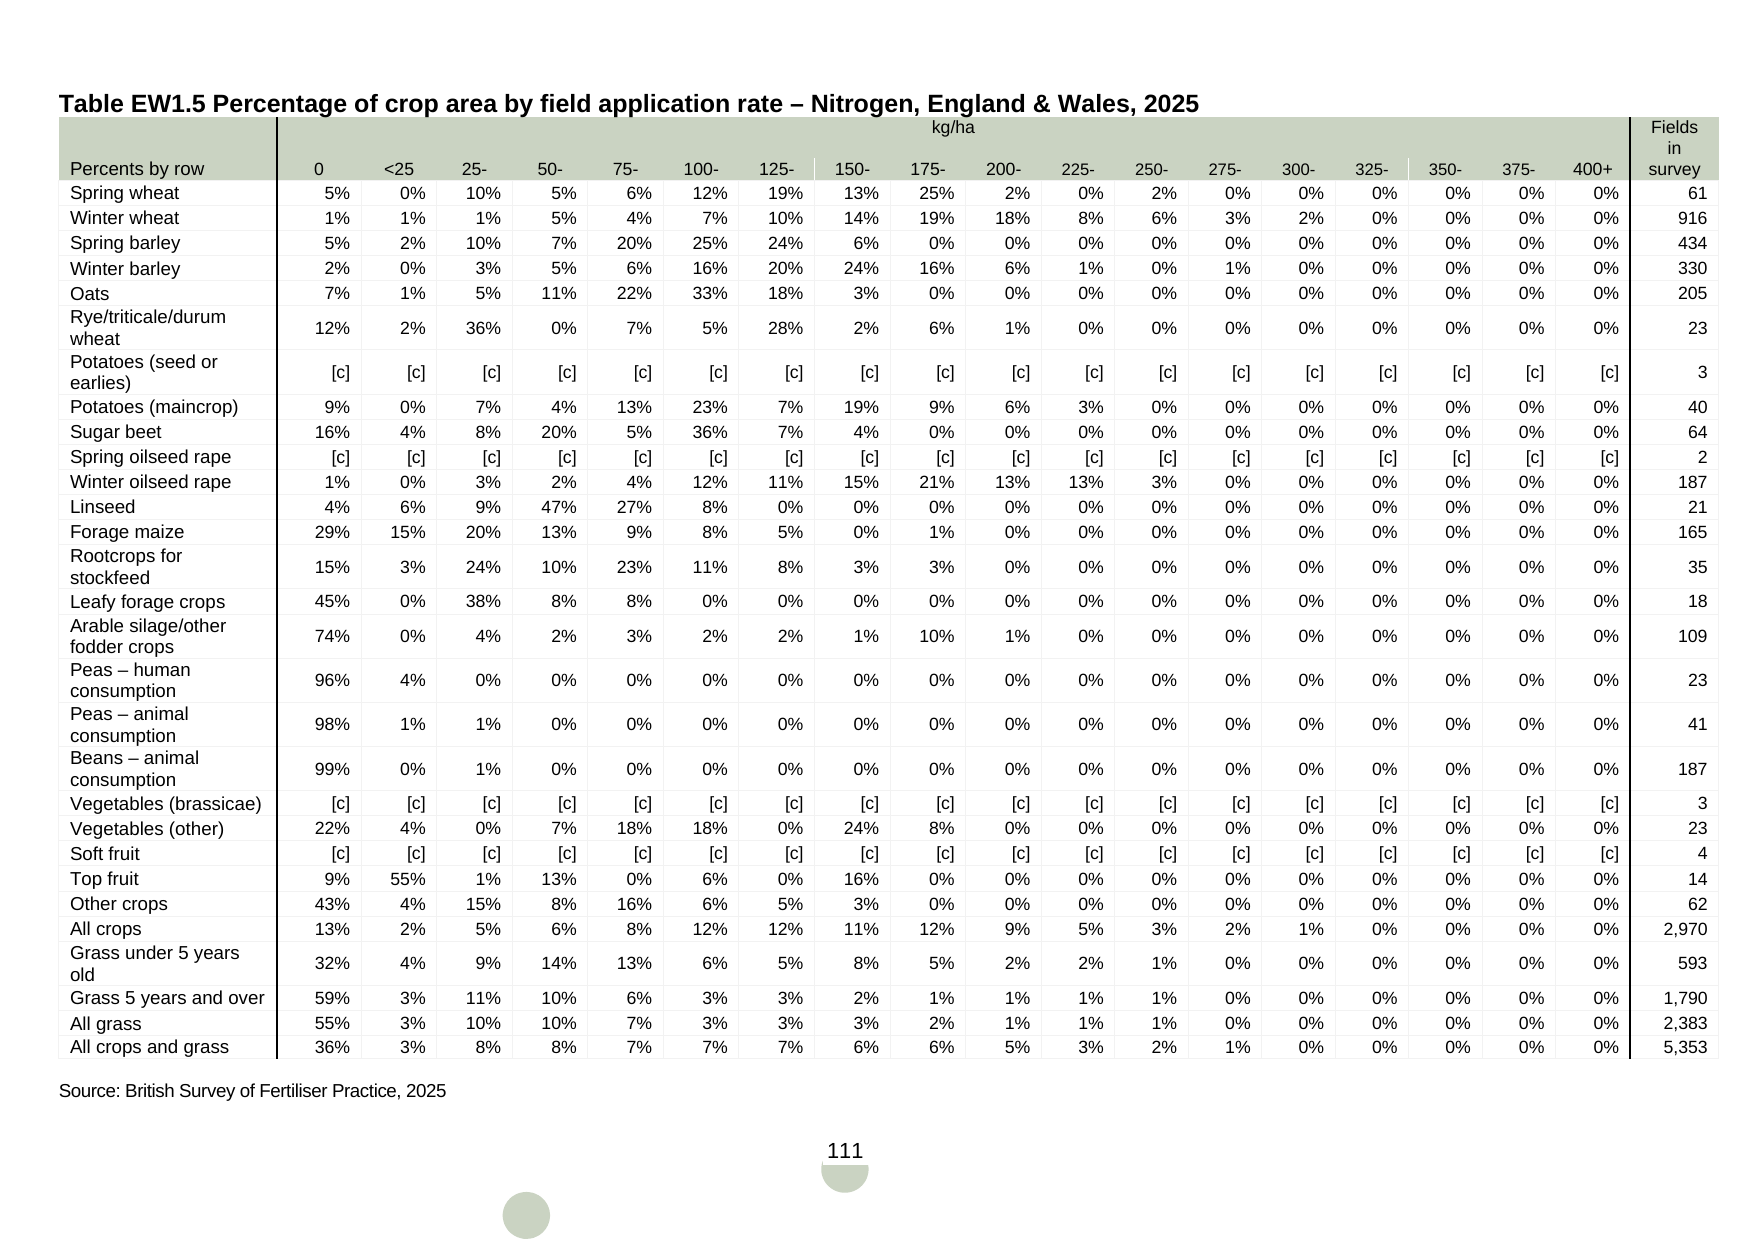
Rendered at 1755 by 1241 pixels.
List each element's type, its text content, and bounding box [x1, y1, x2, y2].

table_cell 0% [1336, 747, 1408, 790]
table_cell 3% [437, 256, 512, 280]
table_cell [1719, 658, 1732, 702]
table_cell 1% [1115, 986, 1188, 1010]
table_cell 0% [1262, 659, 1335, 702]
table_cell 7% [664, 206, 738, 230]
table_cell 0% [1556, 747, 1629, 790]
table_cell 350- [1409, 158, 1482, 180]
table_cell 3% [437, 470, 512, 494]
table_cell [1719, 255, 1732, 280]
table_cell [c] [588, 791, 663, 815]
table_cell 0% [1483, 816, 1555, 840]
table_cell 0% [815, 520, 890, 544]
table_cell 6% [664, 892, 738, 916]
table_cell 0% [1336, 281, 1408, 305]
table_cell Winter oilseed rape [59, 470, 276, 494]
table_cell 7% [513, 816, 587, 840]
table_cell 13% [588, 942, 663, 985]
table_cell 2% [1189, 917, 1261, 941]
table_cell 0% [1556, 231, 1629, 255]
table_cell 6% [664, 942, 738, 985]
table_cell 2% [891, 1011, 965, 1035]
table_cell 18% [664, 816, 738, 840]
table_cell 6% [815, 231, 890, 255]
table_cell [c] [966, 791, 1041, 815]
table_cell 0% [1483, 942, 1555, 985]
table_cell 20% [437, 520, 512, 544]
table_cell 15% [362, 520, 436, 544]
table_cell [c] [513, 350, 587, 393]
table_cell 0% [891, 495, 965, 519]
table_cell 0% [1115, 747, 1188, 790]
table_cell 2% [1115, 181, 1188, 205]
table_cell 7% [739, 420, 814, 444]
table_cell 0% [1556, 615, 1629, 658]
table_cell 0% [1336, 1011, 1408, 1035]
table_cell 0% [1556, 816, 1629, 840]
table_cell 2% [966, 942, 1041, 985]
table_cell 0% [1115, 256, 1188, 280]
table_cell [c] [1115, 841, 1188, 865]
table_cell 0% [362, 181, 436, 205]
table_cell 3% [1115, 917, 1188, 941]
table_cell 20% [513, 420, 587, 444]
table_cell 4% [588, 206, 663, 230]
table_cell [c] [278, 445, 361, 469]
table_cell 6% [588, 986, 663, 1010]
table_cell 8% [513, 892, 587, 916]
table_cell 0% [1115, 615, 1188, 658]
table_cell 0% [739, 589, 814, 613]
table_cell 0% [891, 703, 965, 746]
table_cell 0% [1556, 495, 1629, 519]
table_cell 2,383 [1631, 1011, 1718, 1035]
table_cell [c] [966, 350, 1041, 393]
table_cell 2% [966, 181, 1041, 205]
table_cell 12% [664, 181, 738, 205]
table_cell 1% [437, 866, 512, 891]
table_cell 0% [1262, 520, 1335, 544]
table_cell [c] [1483, 841, 1555, 865]
table_cell 4% [362, 892, 436, 916]
table_cell [1732, 588, 1736, 613]
table_cell 3% [891, 545, 965, 588]
table_cell [1719, 941, 1732, 985]
table_cell 5% [437, 281, 512, 305]
table_cell [c] [815, 841, 890, 865]
table_cell 0% [1336, 1036, 1408, 1058]
table_cell 0% [1262, 986, 1335, 1010]
table_cell 0% [1409, 1036, 1482, 1058]
table_cell 0% [891, 589, 965, 613]
table_cell 0% [1409, 866, 1482, 891]
table_cell 6% [588, 256, 663, 280]
table_cell 0% [1189, 181, 1261, 205]
table_cell [c] [1189, 841, 1261, 865]
table_cell 59% [278, 986, 361, 1010]
table_cell 0% [1336, 816, 1408, 840]
table_cell 0% [1483, 1036, 1555, 1058]
table_cell 2% [815, 986, 890, 1010]
table_cell 0% [1483, 281, 1555, 305]
table_cell 23 [1631, 659, 1718, 702]
table_cell 0% [1115, 420, 1188, 444]
table_cell [c] [1115, 350, 1188, 393]
table_cell 0% [966, 231, 1041, 255]
table_cell 10% [513, 986, 587, 1010]
table_cell Linseed [59, 495, 276, 519]
table_cell 0% [1483, 206, 1555, 230]
table_cell 0% [1189, 615, 1261, 658]
table_cell 0% [1189, 703, 1261, 746]
table_cell 0% [891, 281, 965, 305]
table_cell 0% [966, 545, 1041, 588]
table_cell 0% [362, 615, 436, 658]
table_cell 3% [664, 986, 738, 1010]
table_cell 0% [815, 703, 890, 746]
table_cell Beans – animal consumption [59, 747, 276, 790]
table_cell 0% [815, 747, 890, 790]
table_cell [1732, 419, 1736, 444]
table_cell [c] [1409, 791, 1482, 815]
table_cell [c] [588, 350, 663, 393]
table_cell 0% [1189, 306, 1261, 349]
table_cell [1719, 419, 1732, 444]
table_cell 0% [1483, 520, 1555, 544]
table_cell 0% [891, 747, 965, 790]
table_cell 16% [664, 256, 738, 280]
table_cell [1732, 865, 1736, 891]
table_cell 14% [513, 942, 587, 985]
table_cell 0% [1262, 495, 1335, 519]
table_cell [1732, 394, 1736, 419]
table_cell [c] [815, 350, 890, 393]
table_cell [1732, 469, 1736, 494]
table_cell 0% [1115, 703, 1188, 746]
table_cell 0% [1409, 589, 1482, 613]
table_cell 4% [362, 659, 436, 702]
table_cell 0% [1042, 281, 1114, 305]
table_cell 36% [437, 306, 512, 349]
table_cell 0% [1409, 659, 1482, 702]
table_cell Top fruit [59, 866, 276, 891]
table_cell 3% [362, 1036, 436, 1058]
table_cell [c] [1556, 445, 1629, 469]
table_cell 0% [1483, 615, 1555, 658]
table_cell [c] [664, 445, 738, 469]
table_cell 916 [1631, 206, 1718, 230]
table_cell [1719, 790, 1732, 815]
table_cell 0% [966, 703, 1041, 746]
table_cell [1729, 138, 1736, 158]
table_cell [1719, 138, 1729, 158]
table_cell 0% [1556, 256, 1629, 280]
table_cell 6% [891, 306, 965, 349]
table_cell [c] [966, 841, 1041, 865]
table_cell 12% [891, 917, 965, 941]
table_cell [1732, 985, 1736, 1010]
table_cell [1719, 180, 1732, 205]
table_cell 74% [278, 615, 361, 658]
table_cell 12% [278, 306, 361, 349]
table_cell 0% [1115, 231, 1188, 255]
table_cell 0% [1556, 395, 1629, 419]
table_cell [c] [437, 791, 512, 815]
table_cell 2% [513, 615, 587, 658]
table_cell 0% [1409, 615, 1482, 658]
table_cell [1719, 230, 1732, 255]
table_cell [c] [1262, 445, 1335, 469]
table_cell 1% [1042, 256, 1114, 280]
table_cell [c] [437, 350, 512, 393]
table_cell [1719, 519, 1732, 544]
table_cell 23 [1631, 816, 1718, 840]
table_cell 7% [588, 306, 663, 349]
table_cell [c] [1483, 445, 1555, 469]
table_cell 0% [362, 256, 436, 280]
table_cell 0% [1483, 703, 1555, 746]
table_cell 0% [1115, 306, 1188, 349]
table_cell [1732, 305, 1736, 349]
table_cell 4% [362, 942, 436, 985]
table_cell 13% [278, 917, 361, 941]
table_cell 2% [362, 306, 436, 349]
table_cell 0% [966, 520, 1041, 544]
table_cell 0% [966, 659, 1041, 702]
table_cell 15% [815, 470, 890, 494]
table_cell 0% [1556, 545, 1629, 588]
table_cell [c] [437, 841, 512, 865]
table_cell 0% [1262, 892, 1335, 916]
table_cell [278, 138, 1629, 158]
table_cell 7% [513, 231, 587, 255]
table_cell 400+ [1555, 158, 1629, 180]
table_cell 0% [1115, 892, 1188, 916]
table_cell 0% [1189, 470, 1261, 494]
table_cell 20% [588, 231, 663, 255]
table_cell 0% [1189, 866, 1261, 891]
table_cell 0% [1483, 306, 1555, 349]
table_cell 0% [1336, 420, 1408, 444]
table_cell 4% [278, 495, 361, 519]
table_cell 16% [891, 256, 965, 280]
table_cell Vegetables (other) [59, 816, 276, 840]
table_cell 99% [278, 747, 361, 790]
table_cell 1% [278, 470, 361, 494]
table_cell 0% [1409, 495, 1482, 519]
table_cell 0% [1042, 520, 1114, 544]
table_cell 0% [664, 747, 738, 790]
table_cell 23% [664, 395, 738, 419]
table_cell 0% [815, 589, 890, 613]
table_cell 0% [891, 866, 965, 891]
table_cell 18% [739, 281, 814, 305]
table_cell [1719, 494, 1732, 519]
table_cell 28% [739, 306, 814, 349]
table_cell [c] [1262, 791, 1335, 815]
table_cell 0% [1336, 615, 1408, 658]
table_cell 0% [1409, 420, 1482, 444]
table_cell 7% [437, 395, 512, 419]
table_cell 6% [362, 495, 436, 519]
table_cell 1% [966, 1011, 1041, 1035]
table_cell 12% [739, 917, 814, 941]
table_cell [1719, 158, 1732, 180]
table_cell 5% [966, 1036, 1041, 1058]
table_cell 0% [362, 589, 436, 613]
table_cell 0% [1483, 495, 1555, 519]
table_cell 0% [588, 703, 663, 746]
table_cell 0% [1115, 545, 1188, 588]
table_cell 0% [1483, 747, 1555, 790]
table_cell 8% [437, 420, 512, 444]
table_cell 1% [437, 747, 512, 790]
table_cell 0% [1556, 659, 1629, 702]
table_cell 8% [815, 942, 890, 985]
table_cell All grass [59, 1011, 276, 1035]
table_cell 13% [588, 395, 663, 419]
table_cell [c] [1042, 791, 1114, 815]
table_cell 3% [362, 1011, 436, 1035]
table_cell 0% [966, 747, 1041, 790]
table_cell 22% [278, 816, 361, 840]
table_cell 41 [1631, 703, 1718, 746]
table_cell 3% [739, 1011, 814, 1035]
table_cell 0% [1115, 816, 1188, 840]
table_cell 0% [1189, 520, 1261, 544]
table_cell [c] [739, 445, 814, 469]
table_cell [c] [664, 791, 738, 815]
table_cell 0% [1556, 892, 1629, 916]
table_cell [1719, 614, 1732, 658]
table_cell 0% [966, 495, 1041, 519]
table_cell 4% [513, 395, 587, 419]
table_cell 0% [1409, 747, 1482, 790]
table_cell Other crops [59, 892, 276, 916]
table_cell 0% [1556, 470, 1629, 494]
table_cell 0% [739, 703, 814, 746]
table_cell 3 [1631, 350, 1718, 393]
table_cell 13% [513, 520, 587, 544]
table_cell 0% [1483, 866, 1555, 891]
table_cell 0% [1189, 545, 1261, 588]
table_cell [c] [362, 791, 436, 815]
table_cell 16% [588, 892, 663, 916]
table_cell 0% [1336, 395, 1408, 419]
table_cell 5% [891, 942, 965, 985]
table_cell Peas – human consumption [59, 659, 276, 702]
table_cell 0% [1556, 520, 1629, 544]
table_cell 0% [513, 306, 587, 349]
table_cell 0% [1556, 306, 1629, 349]
table_cell 3% [362, 986, 436, 1010]
table_header [1719, 117, 1729, 138]
table_cell 0% [1115, 520, 1188, 544]
table_cell 5% [513, 181, 587, 205]
table_cell 5% [513, 206, 587, 230]
table_cell 10% [437, 1011, 512, 1035]
table_cell 0% [1189, 420, 1261, 444]
table_cell 14% [815, 206, 890, 230]
table_cell 0% [1336, 206, 1408, 230]
table_cell 0% [1262, 181, 1335, 205]
table_cell [c] [1042, 350, 1114, 393]
table_cell 23 [1631, 306, 1718, 349]
table_cell [c] [513, 841, 587, 865]
table_cell 0% [1042, 703, 1114, 746]
table_cell 5,353 [1631, 1036, 1718, 1058]
table_cell 0% [1556, 917, 1629, 941]
table_cell 0% [1262, 306, 1335, 349]
table_cell 0% [664, 659, 738, 702]
table_cell [c] [815, 445, 890, 469]
table_cell 0% [1042, 589, 1114, 613]
table_cell 109 [1631, 615, 1718, 658]
table_cell 6% [513, 917, 587, 941]
table_header [59, 117, 276, 158]
table_cell 2% [664, 615, 738, 658]
table_cell 187 [1631, 470, 1718, 494]
table_cell 24% [815, 816, 890, 840]
table_cell 0% [891, 420, 965, 444]
table_cell [c] [588, 841, 663, 865]
table_cell 25% [664, 231, 738, 255]
table_cell 0% [1483, 892, 1555, 916]
table_cell 0% [1336, 659, 1408, 702]
table_cell 1% [1262, 917, 1335, 941]
table_cell 0% [1115, 659, 1188, 702]
table_cell 11% [437, 986, 512, 1010]
table_cell 55% [278, 1011, 361, 1035]
table_cell 4% [362, 816, 436, 840]
table_cell 6% [815, 1036, 890, 1058]
table_cell [c] [1189, 445, 1261, 469]
table_cell 7% [739, 395, 814, 419]
table_cell 593 [1631, 942, 1718, 985]
table_cell All crops [59, 917, 276, 941]
table_cell [1732, 180, 1736, 205]
table_cell 1% [891, 520, 965, 544]
table_cell 0% [891, 659, 965, 702]
table_cell 98% [278, 703, 361, 746]
table_cell Rye/triticale/durum wheat [59, 306, 276, 349]
table_cell 8% [1042, 206, 1114, 230]
table_cell [1732, 658, 1736, 702]
table_cell 8% [437, 1036, 512, 1058]
table_cell 16% [278, 420, 361, 444]
table_cell 5% [739, 520, 814, 544]
table_cell 0% [1262, 545, 1335, 588]
table_cell 10% [513, 1011, 587, 1035]
table_cell 61 [1631, 181, 1718, 205]
table_cell 0% [1409, 395, 1482, 419]
table_cell 0% [1189, 495, 1261, 519]
table_cell [c] [362, 350, 436, 393]
table_cell 0% [1409, 181, 1482, 205]
table_cell [1719, 394, 1732, 419]
table_cell 0% [1262, 281, 1335, 305]
table_cell 0% [1336, 703, 1408, 746]
table_cell 0% [739, 747, 814, 790]
table_cell [1719, 746, 1732, 790]
table_cell 19% [891, 206, 965, 230]
table_cell [1719, 1035, 1732, 1058]
subtitle Table EW1.5 Percentage of crop area by field application rate – Nitrogen, England & Wales, 2025 [58, 88, 1559, 117]
table_cell 0% [1189, 281, 1261, 305]
table_cell 0% [739, 866, 814, 891]
table_cell [1732, 916, 1736, 941]
table_cell 187 [1631, 747, 1718, 790]
table_cell <25 [361, 158, 437, 180]
table_cell 0% [1409, 703, 1482, 746]
table_cell 0% [588, 747, 663, 790]
table_cell [c] [1115, 791, 1188, 815]
table_cell 0% [1483, 470, 1555, 494]
table_cell [c] [1556, 791, 1629, 815]
table_cell Grass 5 years and over [59, 986, 276, 1010]
table_cell 5% [437, 917, 512, 941]
table_cell Leafy forage crops [59, 589, 276, 613]
table_cell Percents by row [59, 158, 276, 180]
table_cell 10% [513, 545, 587, 588]
table_cell [1732, 255, 1736, 280]
table_cell 0% [1336, 231, 1408, 255]
table_cell 0% [588, 659, 663, 702]
table_cell 20% [739, 256, 814, 280]
table_cell [1719, 916, 1732, 941]
table_cell 5% [739, 942, 814, 985]
table_cell 0% [1189, 892, 1261, 916]
table_cell Oats [59, 281, 276, 305]
table_cell 0% [1556, 181, 1629, 205]
table_cell 11% [664, 545, 738, 588]
table_cell 0% [1115, 866, 1188, 891]
table_cell [1732, 544, 1736, 588]
table_cell 2,970 [1631, 917, 1718, 941]
table_cell 2% [739, 615, 814, 658]
table_cell [c] [739, 791, 814, 815]
table_cell [1719, 815, 1732, 840]
table_cell [c] [1483, 791, 1555, 815]
table_cell 0% [1042, 615, 1114, 658]
table_cell 27% [588, 495, 663, 519]
table_cell 0% [739, 495, 814, 519]
table_cell 16% [815, 866, 890, 891]
table_cell [1719, 280, 1732, 305]
table_cell 0% [815, 659, 890, 702]
table_cell 0% [1409, 1011, 1482, 1035]
table_cell 3% [815, 545, 890, 588]
table_cell 0% [1556, 281, 1629, 305]
table_cell [1719, 1010, 1732, 1035]
table_cell 9% [966, 917, 1041, 941]
table_cell 7% [588, 1036, 663, 1058]
table_cell [1719, 444, 1732, 469]
table_cell [1719, 840, 1732, 865]
table_cell 10% [437, 181, 512, 205]
table_cell 0% [1483, 395, 1555, 419]
table_cell 0% [966, 589, 1041, 613]
table_cell Arable silage/other fodder crops [59, 615, 276, 658]
table_cell [1719, 891, 1732, 916]
table_cell 0% [1189, 395, 1261, 419]
table_cell 0% [1556, 1011, 1629, 1035]
table_cell 47% [513, 495, 587, 519]
table_cell 25% [891, 181, 965, 205]
table_cell 18% [588, 816, 663, 840]
table_cell [1732, 746, 1736, 790]
table_cell 4% [815, 420, 890, 444]
table_cell 0% [1483, 659, 1555, 702]
table_cell 0% [1262, 816, 1335, 840]
table_cell 0% [1409, 986, 1482, 1010]
table_cell 0% [1556, 703, 1629, 746]
table_cell 375- [1482, 158, 1555, 180]
table_cell 0% [1409, 917, 1482, 941]
table_cell Winter barley [59, 256, 276, 280]
table_cell 3% [1115, 470, 1188, 494]
table_header [1729, 117, 1736, 138]
table_cell 7% [588, 1011, 663, 1035]
table_cell 8% [739, 545, 814, 588]
table_cell 0% [1042, 495, 1114, 519]
table_cell 35 [1631, 545, 1718, 588]
table_cell [1732, 519, 1736, 544]
table_cell 0% [1483, 589, 1555, 613]
table_cell 8% [588, 589, 663, 613]
table_cell [c] [513, 445, 587, 469]
table_cell 0% [1556, 1036, 1629, 1058]
table_cell 0% [1262, 703, 1335, 746]
table_cell 0% [1556, 206, 1629, 230]
table_cell 0% [664, 703, 738, 746]
table_cell 0% [1483, 1011, 1555, 1035]
table_cell [c] [891, 841, 965, 865]
table_cell 205 [1631, 281, 1718, 305]
table_cell [c] [739, 841, 814, 865]
table_cell [c] [1042, 841, 1114, 865]
table_cell 8% [588, 917, 663, 941]
table_cell 0% [891, 231, 965, 255]
table_cell 3% [1042, 395, 1114, 419]
table_cell 0% [1336, 917, 1408, 941]
table_cell 0% [1042, 892, 1114, 916]
table_cell [1732, 702, 1736, 746]
table_cell 14 [1631, 866, 1718, 891]
table_cell 32% [278, 942, 361, 985]
table_cell [c] [1189, 350, 1261, 393]
table_cell 18 [1631, 589, 1718, 613]
table_cell 24% [815, 256, 890, 280]
table_cell 5% [588, 420, 663, 444]
table_cell 0% [1556, 986, 1629, 1010]
table_cell 38% [437, 589, 512, 613]
table_cell 0% [739, 816, 814, 840]
table_cell 50- [512, 158, 588, 180]
table_cell [c] [664, 841, 738, 865]
table_cell 0% [1483, 420, 1555, 444]
table_cell 0% [1483, 986, 1555, 1010]
table_cell 0% [1336, 470, 1408, 494]
table_cell [1719, 865, 1732, 891]
table_cell 0% [1483, 545, 1555, 588]
table_cell 0% [1189, 1011, 1261, 1035]
table_cell 21% [891, 470, 965, 494]
table_cell 1% [437, 703, 512, 746]
table_cell 0% [1262, 1011, 1335, 1035]
table_cell 0% [1336, 892, 1408, 916]
table_cell 0% [1262, 256, 1335, 280]
table_header kg/ha [278, 117, 1629, 138]
table_cell 1% [815, 615, 890, 658]
table_cell 0% [1262, 942, 1335, 985]
table_cell 0% [1042, 816, 1114, 840]
table_cell 8% [664, 495, 738, 519]
table_cell [1732, 280, 1736, 305]
table_cell 6% [966, 395, 1041, 419]
table_cell 1% [1115, 1011, 1188, 1035]
table_cell [1732, 205, 1736, 230]
table_cell 0% [1556, 942, 1629, 985]
table_cell 36% [664, 420, 738, 444]
table_cell [1732, 494, 1736, 519]
table_cell 3% [815, 281, 890, 305]
table_cell 1% [966, 615, 1041, 658]
table_cell 0% [1336, 256, 1408, 280]
table_cell 0% [1409, 206, 1482, 230]
table_cell 275- [1188, 158, 1262, 180]
table_cell 0% [513, 703, 587, 746]
table_cell 40 [1631, 395, 1718, 419]
table_cell 0% [1189, 986, 1261, 1010]
table_cell [c] [1262, 841, 1335, 865]
table_cell 13% [815, 181, 890, 205]
table_cell Peas – animal consumption [59, 703, 276, 746]
table_cell 5% [1042, 917, 1114, 941]
table_cell Vegetables (brassicae) [59, 791, 276, 815]
table_cell 0% [1042, 181, 1114, 205]
table_cell 8% [513, 1036, 587, 1058]
table_cell [1719, 349, 1732, 393]
table_cell 0% [1336, 306, 1408, 349]
table_cell 0% [1042, 306, 1114, 349]
table_cell All crops and grass [59, 1036, 276, 1058]
table_cell 6% [966, 256, 1041, 280]
table_cell [c] [1556, 841, 1629, 865]
table_cell 200- [966, 158, 1041, 180]
table_cell [1719, 702, 1732, 746]
table_cell [1719, 985, 1732, 1010]
table_cell 1% [1115, 942, 1188, 985]
table_cell [1719, 469, 1732, 494]
table_cell [1732, 790, 1736, 815]
table_cell [1732, 349, 1736, 393]
table_cell 0% [815, 495, 890, 519]
table_cell 0% [1483, 231, 1555, 255]
table_cell 10% [739, 206, 814, 230]
table_cell 10% [891, 615, 965, 658]
table_cell [c] [1336, 350, 1408, 393]
table_cell [c] [437, 445, 512, 469]
table_cell 3 [1631, 791, 1718, 815]
table_cell 2% [815, 306, 890, 349]
table_cell 0% [1115, 495, 1188, 519]
table_cell 13% [1042, 470, 1114, 494]
table_cell 3% [664, 1011, 738, 1035]
table_cell [c] [891, 445, 965, 469]
table_cell 0% [1189, 659, 1261, 702]
table_cell survey [1631, 158, 1719, 180]
table_cell 1% [1042, 986, 1114, 1010]
table_cell 0% [1189, 231, 1261, 255]
table_cell 0% [1409, 545, 1482, 588]
table_cell 0% [1336, 545, 1408, 588]
table_cell 4% [437, 615, 512, 658]
table_cell 29% [278, 520, 361, 544]
table_cell 165 [1631, 520, 1718, 544]
table_cell 12% [664, 917, 738, 941]
table_cell 0% [1336, 181, 1408, 205]
table_cell [c] [278, 841, 361, 865]
table_cell [1719, 205, 1732, 230]
table_cell 0% [1189, 589, 1261, 613]
table_cell 0% [1409, 942, 1482, 985]
table_cell 0% [966, 281, 1041, 305]
table_cell [1732, 230, 1736, 255]
table_cell 5% [739, 892, 814, 916]
table_cell [c] [1483, 350, 1555, 393]
table_cell 9% [437, 495, 512, 519]
table_cell 43% [278, 892, 361, 916]
table_cell 55% [362, 866, 436, 891]
table_cell 0% [513, 659, 587, 702]
table_cell [1732, 1010, 1736, 1035]
table_cell 10% [437, 231, 512, 255]
table_cell 0% [966, 420, 1041, 444]
table_cell 0% [1336, 986, 1408, 1010]
table_cell 64 [1631, 420, 1718, 444]
table_cell 11% [815, 917, 890, 941]
table_cell Potatoes (seed or earlies) [59, 350, 276, 393]
table_cell 150- [815, 158, 890, 180]
table_cell 3% [1042, 1036, 1114, 1058]
table_cell 0% [1336, 520, 1408, 544]
table_cell 0% [1262, 470, 1335, 494]
table_cell [c] [278, 350, 361, 393]
table_cell 11% [513, 281, 587, 305]
table_cell [1732, 891, 1736, 916]
table_cell Sugar beet [59, 420, 276, 444]
table_cell 3% [1189, 206, 1261, 230]
table_cell 0% [664, 589, 738, 613]
table_cell 1% [1189, 256, 1261, 280]
table_cell 5% [278, 181, 361, 205]
table_cell 0% [1409, 816, 1482, 840]
table_cell 0% [1336, 495, 1408, 519]
table_cell 62 [1631, 892, 1718, 916]
table_cell 5% [513, 256, 587, 280]
table_cell 8% [664, 520, 738, 544]
table_cell 300- [1262, 158, 1335, 180]
table_cell 0% [1336, 589, 1408, 613]
table_cell [1732, 941, 1736, 985]
table_cell 3% [815, 1011, 890, 1035]
table_cell 23% [588, 545, 663, 588]
table_cell 0% [1336, 866, 1408, 891]
table_cell [c] [513, 791, 587, 815]
table_cell [c] [362, 841, 436, 865]
table_cell 2 [1631, 445, 1718, 469]
table_cell Spring oilseed rape [59, 445, 276, 469]
table_cell Spring barley [59, 231, 276, 255]
table_cell [c] [1409, 841, 1482, 865]
table_cell 0% [1409, 470, 1482, 494]
table_cell 19% [739, 181, 814, 205]
table_cell 0% [1042, 866, 1114, 891]
table_cell 15% [278, 545, 361, 588]
table_cell 0% [437, 816, 512, 840]
table_cell [c] [891, 791, 965, 815]
table_cell [c] [1409, 350, 1482, 393]
table_cell 36% [278, 1036, 361, 1058]
table_cell 9% [437, 942, 512, 985]
table_cell 0% [739, 659, 814, 702]
table_cell [c] [362, 445, 436, 469]
table_cell 1% [1042, 1011, 1114, 1035]
table_cell 0% [1262, 1036, 1335, 1058]
table_cell [c] [1336, 445, 1408, 469]
table_cell 2% [513, 470, 587, 494]
table_cell [c] [815, 791, 890, 815]
table_cell 2% [1115, 1036, 1188, 1058]
table_cell [c] [739, 350, 814, 393]
table_cell 0% [1262, 395, 1335, 419]
table_cell 0% [1042, 659, 1114, 702]
table_cell 0% [1189, 816, 1261, 840]
table_cell 0% [1115, 395, 1188, 419]
table_cell 8% [891, 816, 965, 840]
table_cell [1732, 158, 1736, 180]
table_cell 0% [362, 395, 436, 419]
table_cell 330 [1631, 256, 1718, 280]
table_cell 0% [1262, 747, 1335, 790]
table_cell 0% [1409, 892, 1482, 916]
table_header Fields [1631, 117, 1719, 138]
table_cell 0% [1115, 281, 1188, 305]
table_cell Spring wheat [59, 181, 276, 205]
text Source: British Survey of Fertiliser Practice, 2025 [58, 1080, 1559, 1102]
table_cell [1732, 614, 1736, 658]
table_cell 3% [362, 545, 436, 588]
table_cell Soft fruit [59, 841, 276, 865]
table_cell 18% [966, 206, 1041, 230]
table_cell 7% [739, 1036, 814, 1058]
table_cell [c] [1115, 445, 1188, 469]
table_cell 0% [1409, 256, 1482, 280]
table_cell Potatoes (maincrop) [59, 395, 276, 419]
table_cell 1% [1189, 1036, 1261, 1058]
table_cell 0% [513, 747, 587, 790]
table_cell 0% [1409, 231, 1482, 255]
table_cell [c] [1262, 350, 1335, 393]
table_cell 4% [588, 470, 663, 494]
table_cell Winter wheat [59, 206, 276, 230]
table_cell 1% [891, 986, 965, 1010]
table_cell 1% [966, 986, 1041, 1010]
table_cell 0% [362, 470, 436, 494]
table_cell 5% [664, 306, 738, 349]
table_cell 0 [278, 158, 361, 180]
table_cell 0% [1262, 866, 1335, 891]
table_cell Grass under 5 years old [59, 942, 276, 985]
table_cell 24% [739, 231, 814, 255]
table_cell 22% [588, 281, 663, 305]
table_cell 2% [278, 256, 361, 280]
table_cell 0% [1262, 615, 1335, 658]
table_cell 1% [362, 281, 436, 305]
table_cell 3% [815, 892, 890, 916]
table_cell 21 [1631, 495, 1718, 519]
table_cell 0% [588, 866, 663, 891]
table_cell 12% [664, 470, 738, 494]
table_cell 13% [966, 470, 1041, 494]
table_cell 1% [362, 703, 436, 746]
table_cell Forage maize [59, 520, 276, 544]
table_cell 7% [278, 281, 361, 305]
table_cell 7% [664, 1036, 738, 1058]
table_cell 0% [966, 816, 1041, 840]
table_cell 0% [1042, 420, 1114, 444]
table_cell 2% [1262, 206, 1335, 230]
table_cell 0% [1189, 747, 1261, 790]
table_cell [c] [966, 445, 1041, 469]
table_cell 0% [1483, 181, 1555, 205]
table_cell 0% [1556, 589, 1629, 613]
table_cell [c] [588, 445, 663, 469]
table_cell 6% [588, 181, 663, 205]
table_cell 0% [1556, 866, 1629, 891]
table_cell [1719, 544, 1732, 588]
table_cell 2% [362, 231, 436, 255]
table_cell 250- [1115, 158, 1188, 180]
table_cell 0% [1189, 942, 1261, 985]
table_cell 3% [588, 615, 663, 658]
table_cell 1% [362, 206, 436, 230]
table_cell 6% [891, 1036, 965, 1058]
table_cell 175- [890, 158, 966, 180]
table_cell 0% [1262, 231, 1335, 255]
table_cell 0% [1115, 589, 1188, 613]
table_cell 325- [1335, 158, 1408, 180]
table_cell [c] [1189, 791, 1261, 815]
table_cell 0% [966, 866, 1041, 891]
table_cell 6% [1115, 206, 1188, 230]
table_cell 225- [1041, 158, 1115, 180]
table_cell 4% [362, 420, 436, 444]
table_cell 0% [891, 892, 965, 916]
table_cell 1% [437, 206, 512, 230]
table_cell 5% [278, 231, 361, 255]
table_cell 0% [1262, 589, 1335, 613]
table_cell 0% [362, 747, 436, 790]
table_cell 45% [278, 589, 361, 613]
table_cell 3% [739, 986, 814, 1010]
table_cell 0% [966, 892, 1041, 916]
table_cell 434 [1631, 231, 1718, 255]
table_cell [1732, 840, 1736, 865]
table_cell [c] [1336, 841, 1408, 865]
table_cell 9% [588, 520, 663, 544]
table_cell 0% [1483, 917, 1555, 941]
table_cell 25- [437, 158, 512, 180]
table_cell 100- [663, 158, 739, 180]
table_cell 2% [1042, 942, 1114, 985]
table_cell [c] [1409, 445, 1482, 469]
table_cell 0% [1042, 747, 1114, 790]
table_cell [1732, 444, 1736, 469]
table_cell [c] [1042, 445, 1114, 469]
table_cell 0% [437, 659, 512, 702]
table_cell 0% [1042, 231, 1114, 255]
table_cell 96% [278, 659, 361, 702]
table_cell 11% [739, 470, 814, 494]
table_cell 2% [362, 917, 436, 941]
table_cell Rootcrops for stockfeed [59, 545, 276, 588]
table_cell 0% [1483, 256, 1555, 280]
table_cell [1719, 305, 1732, 349]
table_cell 1,790 [1631, 986, 1718, 1010]
table_cell 9% [278, 866, 361, 891]
table_cell 13% [513, 866, 587, 891]
table_cell 24% [437, 545, 512, 588]
table_cell 4 [1631, 841, 1718, 865]
table_cell 0% [1042, 545, 1114, 588]
table_cell [c] [278, 791, 361, 815]
table_cell [c] [1556, 350, 1629, 393]
table_cell 0% [1409, 520, 1482, 544]
table_cell [c] [664, 350, 738, 393]
table_cell 0% [1409, 306, 1482, 349]
table_cell 19% [815, 395, 890, 419]
table_cell 0% [1556, 420, 1629, 444]
table_cell 15% [437, 892, 512, 916]
table_cell [1732, 1035, 1736, 1058]
table_cell 1% [278, 206, 361, 230]
table_cell 6% [664, 866, 738, 891]
table_cell 9% [278, 395, 361, 419]
table_cell 75- [588, 158, 663, 180]
table_cell 1% [966, 306, 1041, 349]
table_cell [1719, 588, 1732, 613]
table_cell 0% [1262, 420, 1335, 444]
table_cell [c] [891, 350, 965, 393]
table_cell 8% [513, 589, 587, 613]
table_cell [c] [1336, 791, 1408, 815]
table_cell [1732, 815, 1736, 840]
table_cell 0% [1409, 281, 1482, 305]
table_cell 125- [739, 158, 814, 180]
table_cell 9% [891, 395, 965, 419]
table_cell 0% [1336, 942, 1408, 985]
table_cell in [1631, 138, 1719, 158]
table_cell 33% [664, 281, 738, 305]
